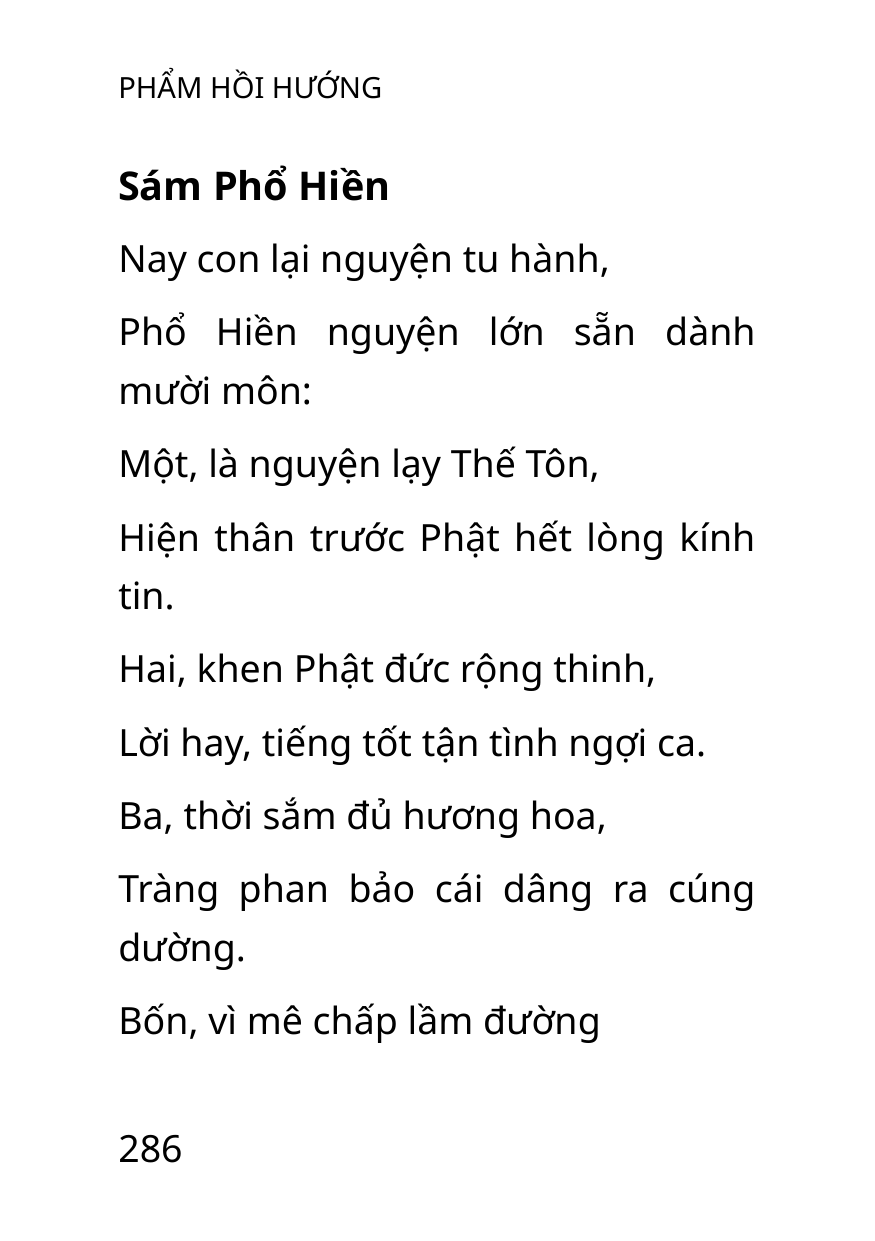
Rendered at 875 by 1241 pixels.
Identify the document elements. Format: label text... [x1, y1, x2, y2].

text Một, là nguyện lạy Thế Tôn, [118, 438, 756, 489]
subtitle Sám Phổ Hiền [118, 158, 756, 212]
text Tràng phan bảo cái dâng ra cúng dường. [118, 862, 756, 972]
text Hai, khen Phật đức rộng thinh, [118, 643, 756, 694]
text Lời hay, tiếng tốt tận tình ngợi ca. [118, 716, 756, 767]
text Hiện thân trước Phật hết lòng kính tin. [118, 511, 756, 621]
text Nay con lại nguyện tu hành, [118, 232, 756, 283]
text Phổ Hiền nguyện lớn sẵn dành mười môn: [118, 306, 756, 415]
text Bốn, vì mê chấp lầm đường [118, 994, 756, 1045]
text Ba, thời sắm đủ hương hoa, [118, 789, 756, 840]
